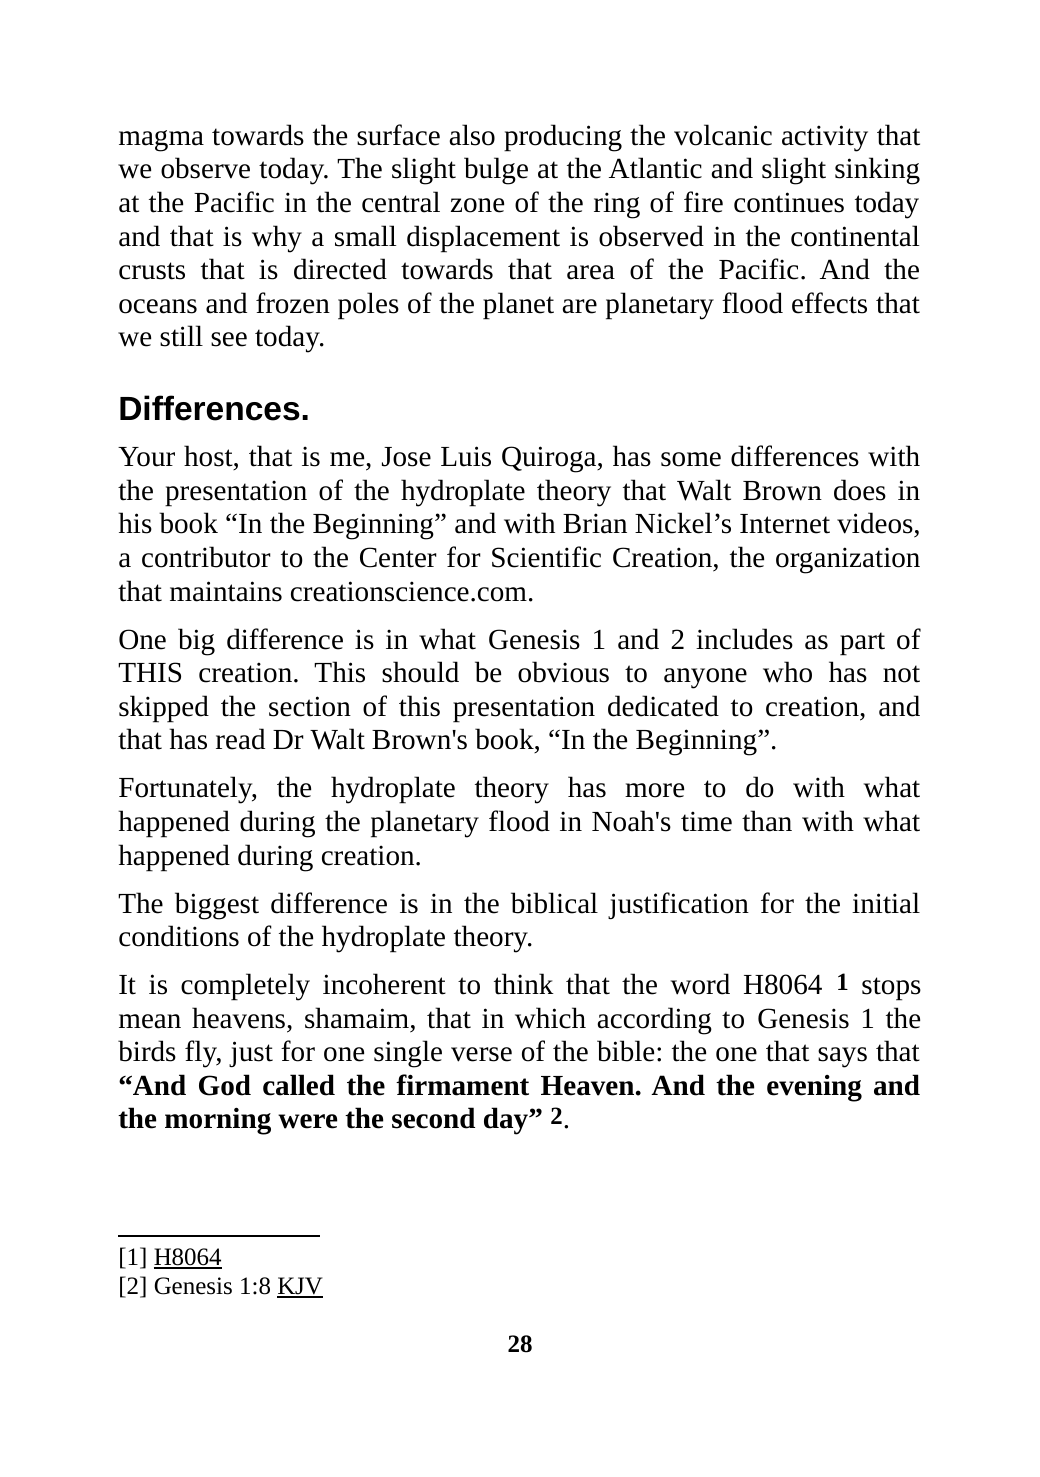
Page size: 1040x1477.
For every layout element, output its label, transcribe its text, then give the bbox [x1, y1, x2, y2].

text One big difference is in what Genesis 1 and 2 includes as part of THIS creation. This should be obvious to anyone who has not skipped the section of this presentation dedicated to creation, and that has read Dr Walt Brown's book, “In the Beginning”. [118, 622, 921, 756]
subtitle Differences. [118, 388, 921, 427]
text It is completely incoherent to think that the word H8064 stops mean heavens, shamaim, that in which according to Genesis 1 the birds fly, just for one single verse of the bible: the one that says that “And God called the firmament Heaven. And the evening and the morning were the second day” . [118, 967, 921, 1135]
text magma towards the surface also producing the volcanic activity that we observe today. The slight bulge at the Atlantic and slight sinking at the Pacific in the central zone of the ring of fire continues today and that is why a small displacement is observed in the continental crusts that is directed towards that area of the Pacific. And the oceans and frozen poles of the planet are planetary flood effects that we still see today. [118, 118, 921, 353]
text H8064 [118, 1242, 921, 1271]
text Fortunately, the hydroplate theory has more to do with what happened during the planetary flood in Noah's time than with what happened during creation. [118, 771, 921, 871]
text Your host, that is me, Jose Luis Quiroga, has some differences with the presentation of the hydroplate theory that Walt Brown does in his book “In the Beginning” and with Brian Nickel’s Internet videos, a contributor to the Center for Scientific Creation, the organization that maintains creationscience.com. [118, 439, 921, 607]
text Genesis 1:8 KJV [118, 1271, 921, 1300]
text The biggest difference is in the biblical justification for the initial conditions of the hydroplate theory. [118, 886, 921, 953]
